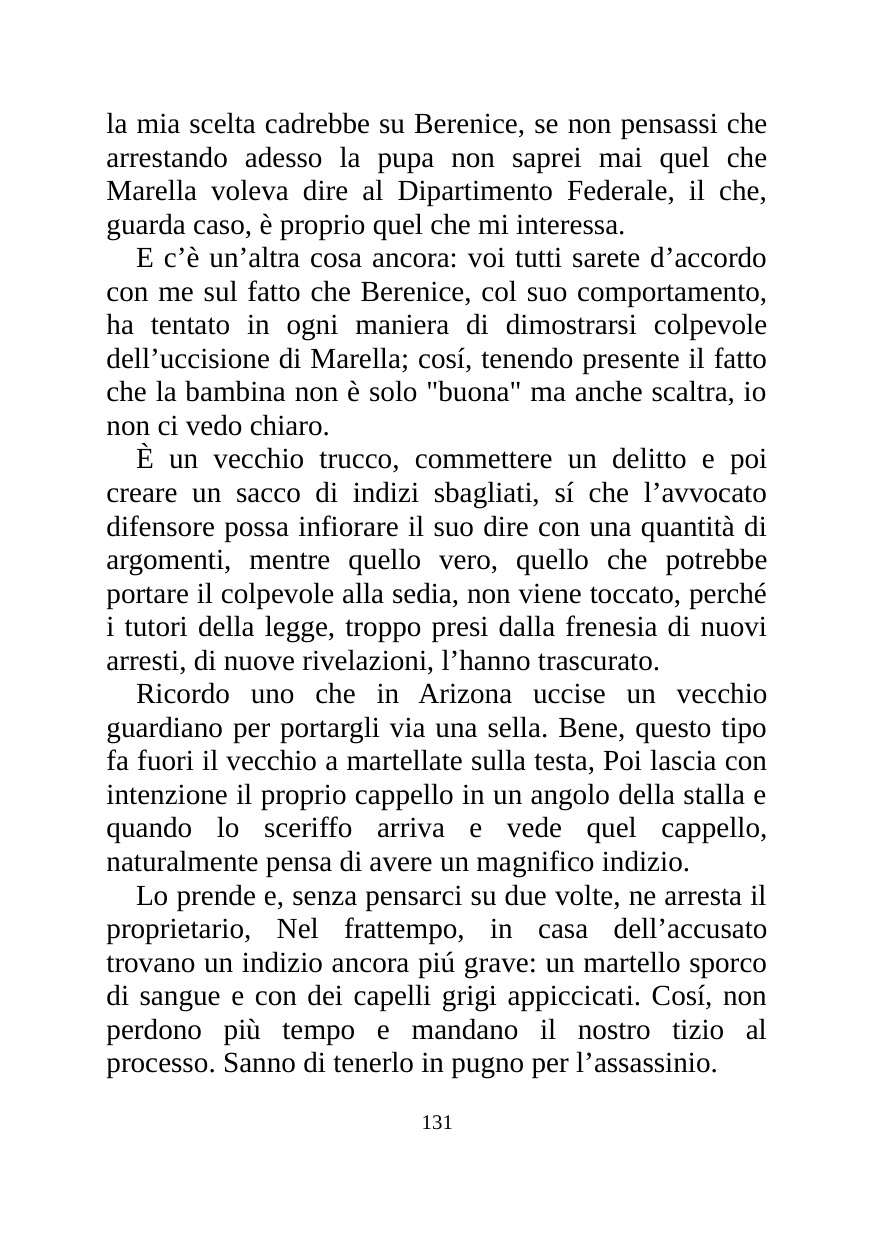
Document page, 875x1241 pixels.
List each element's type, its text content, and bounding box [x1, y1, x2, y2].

text Lo prende e, senza pensarci su due volte, ne arresta il proprietario, Nel frattempo, in casa dell’accusato trovano un indizio ancora piú grave: un martello sporco di sangue e con dei capelli grigi appiccicati. Cosí, non perdono più tempo e mandano il nostro tizio al processo. Sanno di tenerlo in pugno per l’assassinio. [106, 878, 768, 1079]
text È un vecchio trucco, commettere un delitto e poi creare un sacco di indizi sbagliati, sí che l’avvocato difensore possa infiorare il suo dire con una quantità di argomenti, mentre quello vero, quello che potrebbe portare il colpevole alla sedia, non viene toccato, perché i tutori della legge, troppo presi dalla frenesia di nuovi arresti, di nuove rivelazioni, l’hanno trascurato. [106, 442, 768, 676]
text Ricordo uno che in Arizona uccise un vecchio guardiano per portargli via una sella. Bene, questo tipo fa fuori il vecchio a martellate sulla testa, Poi lascia con intenzione il proprio cappello in un angolo della stalla e quando lo sceriffo arriva e vede quel cappello, naturalmente pensa di avere un magnifico indizio. [106, 676, 768, 878]
text la mia scelta cadrebbe su Berenice, se non pensassi che arrestando adesso la pupa non saprei mai quel che Marella voleva dire al Dipartimento Federale, il che, guarda caso, è proprio quel che mi interessa. [106, 106, 768, 240]
text E c’è un’altra cosa ancora: voi tutti sarete d’accordo con me sul fatto che Berenice, col suo comportamento, ha tentato in ogni maniera di dimostrarsi colpevole dell’uccisione di Marella; cosí, tenendo presente il fatto che la bambina non è solo "buona" ma anche scaltra, io non ci vedo chiaro. [106, 240, 768, 442]
